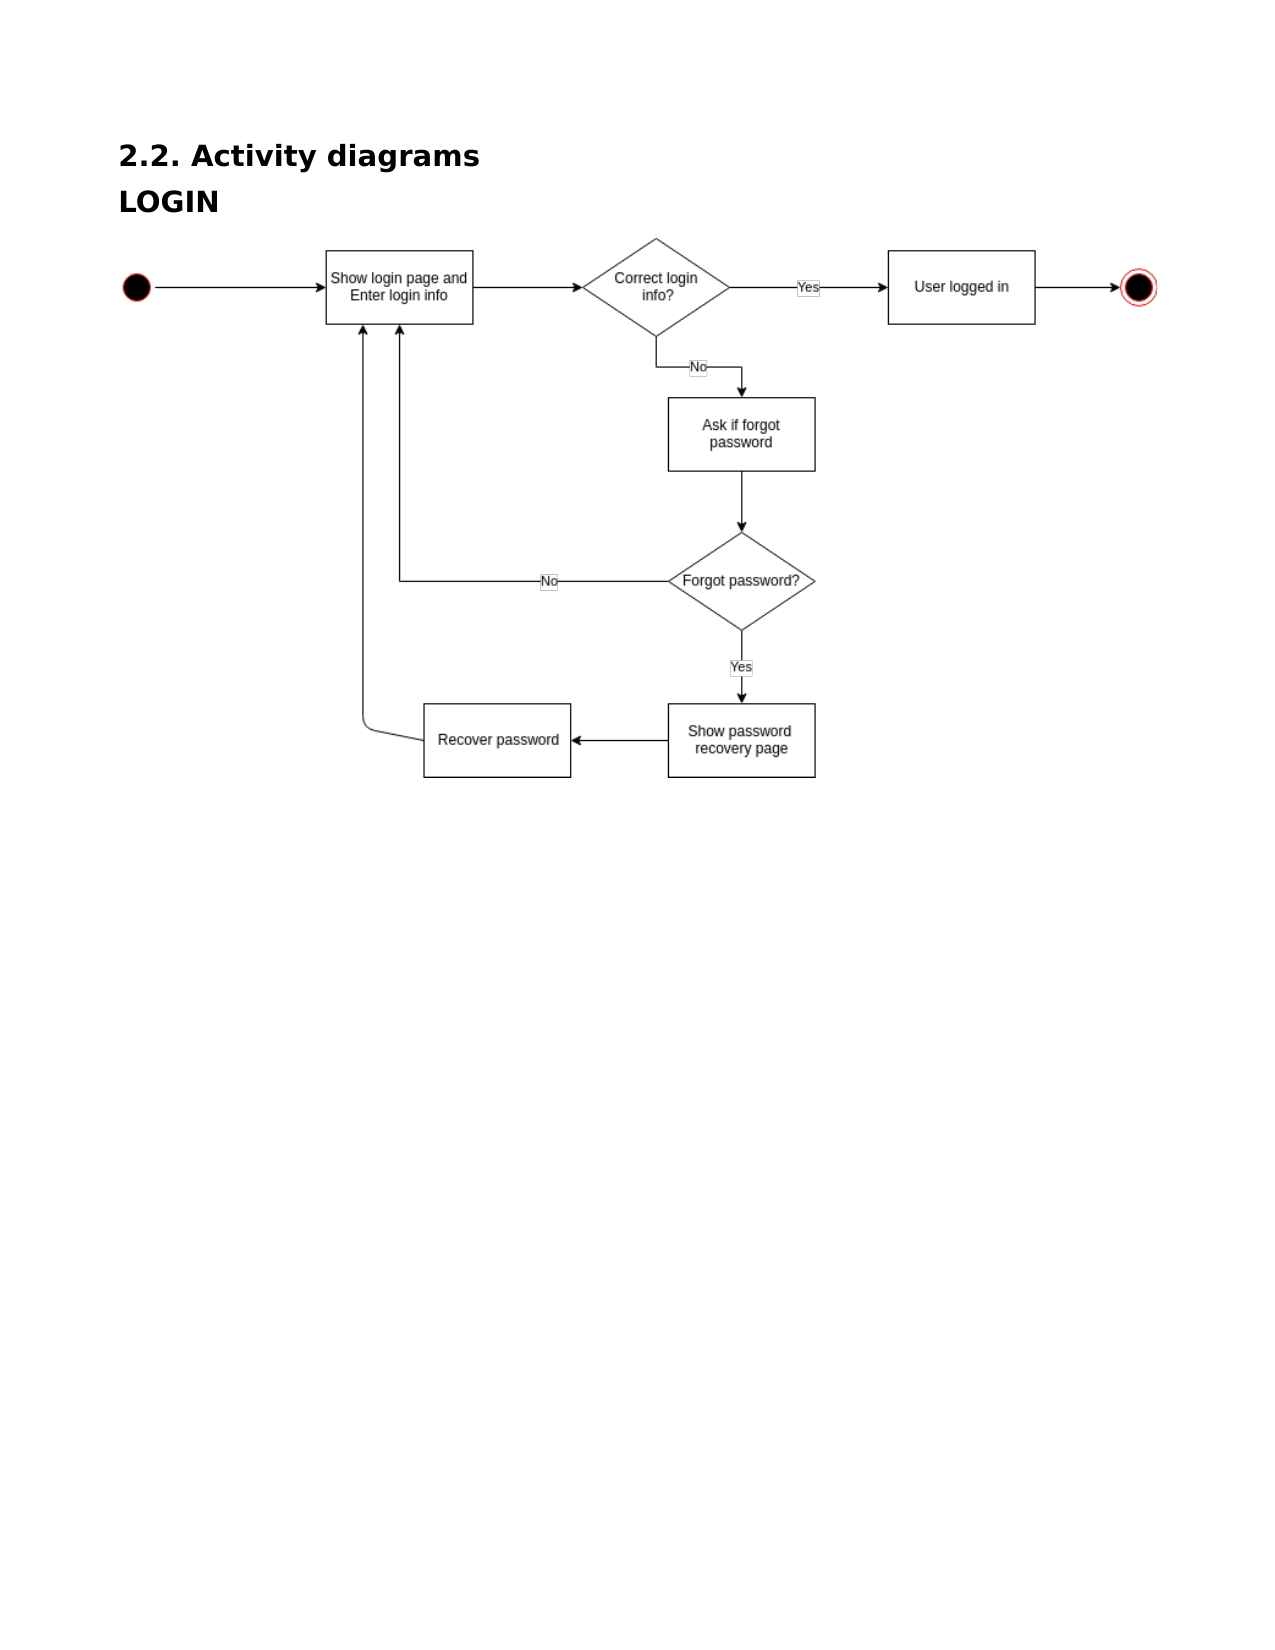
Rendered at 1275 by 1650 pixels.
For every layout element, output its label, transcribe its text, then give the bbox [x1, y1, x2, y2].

text LOGIN [118, 185, 1157, 219]
picture [118, 238, 1158, 778]
subtitle 2.2. Activity diagrams [118, 139, 1157, 173]
